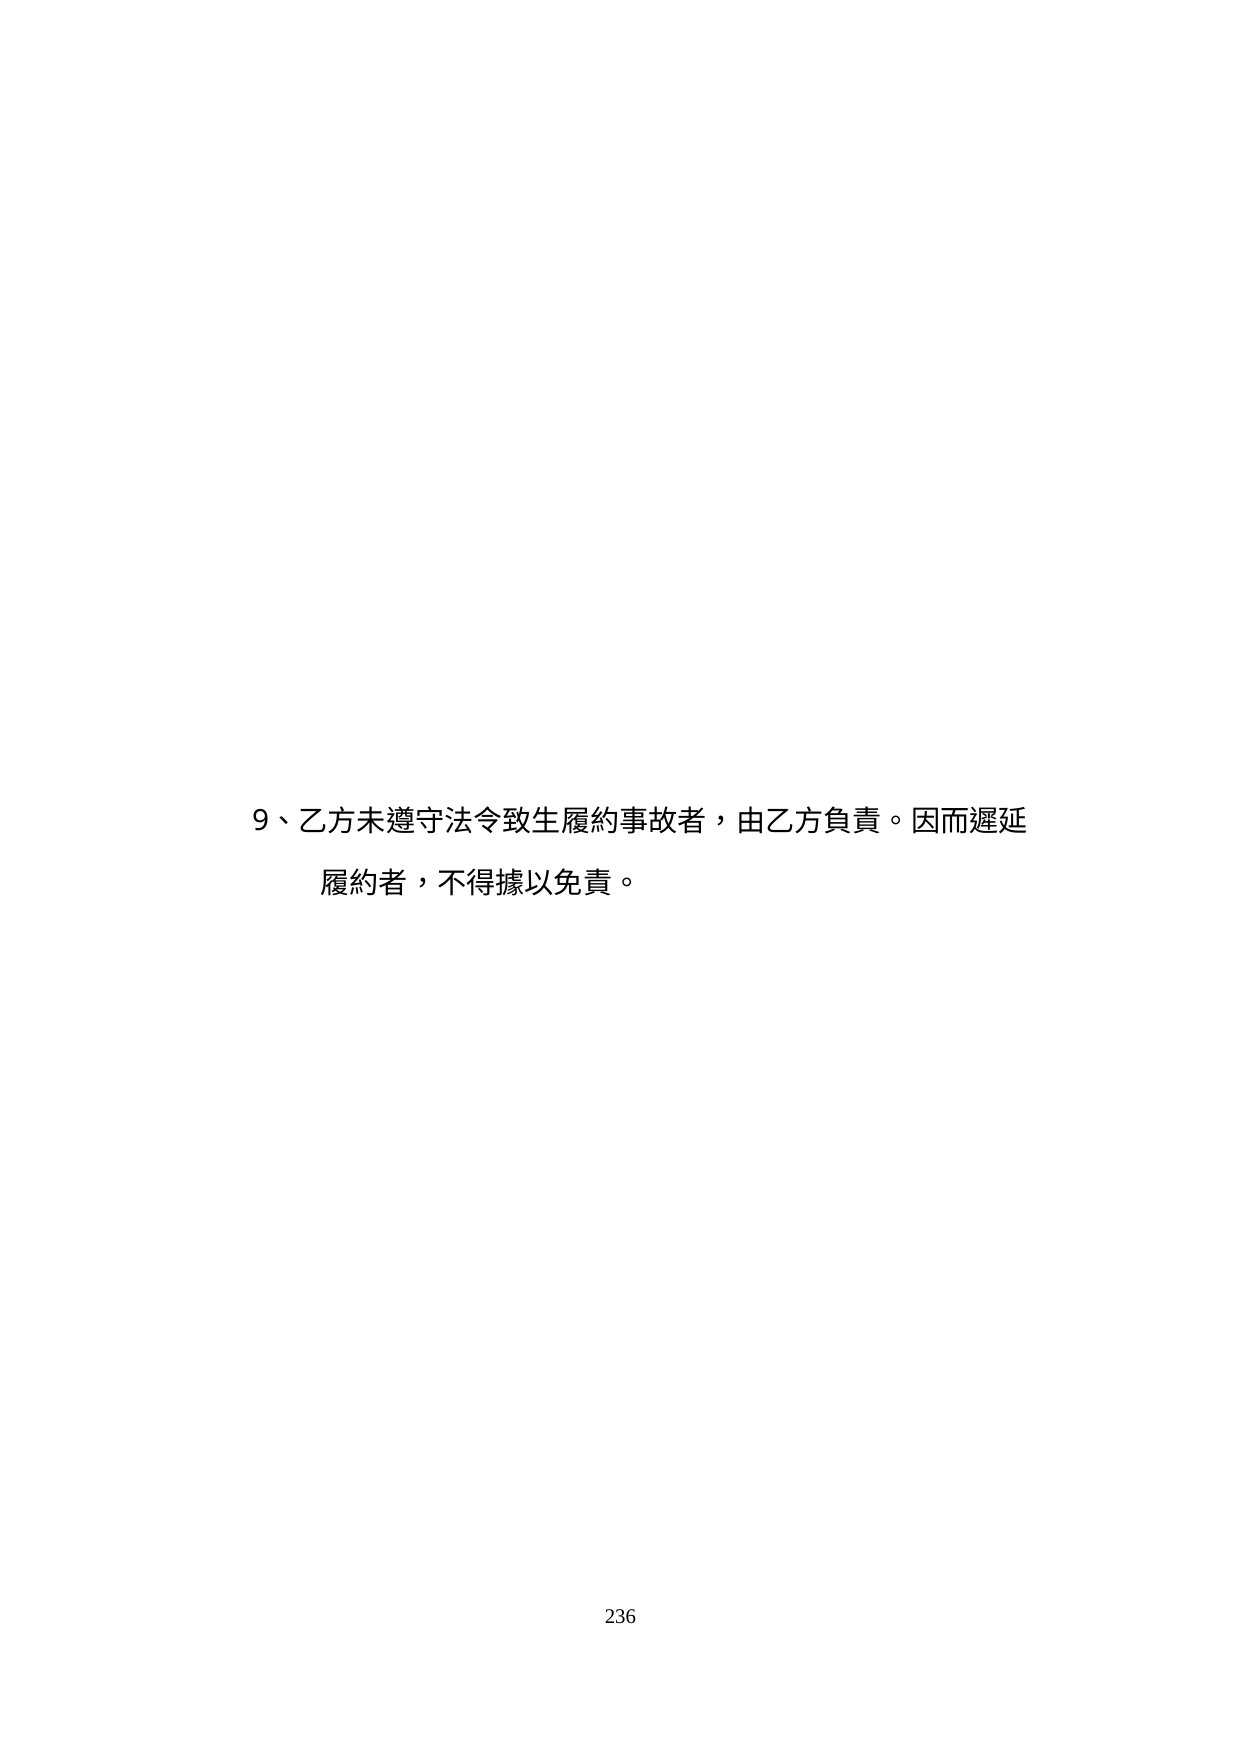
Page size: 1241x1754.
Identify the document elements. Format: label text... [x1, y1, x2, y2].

list 乙方未遵守法令致生履約事故者，由乙方負責。因而遲延履約者，不得據以免責。 [252, 777, 1053, 902]
